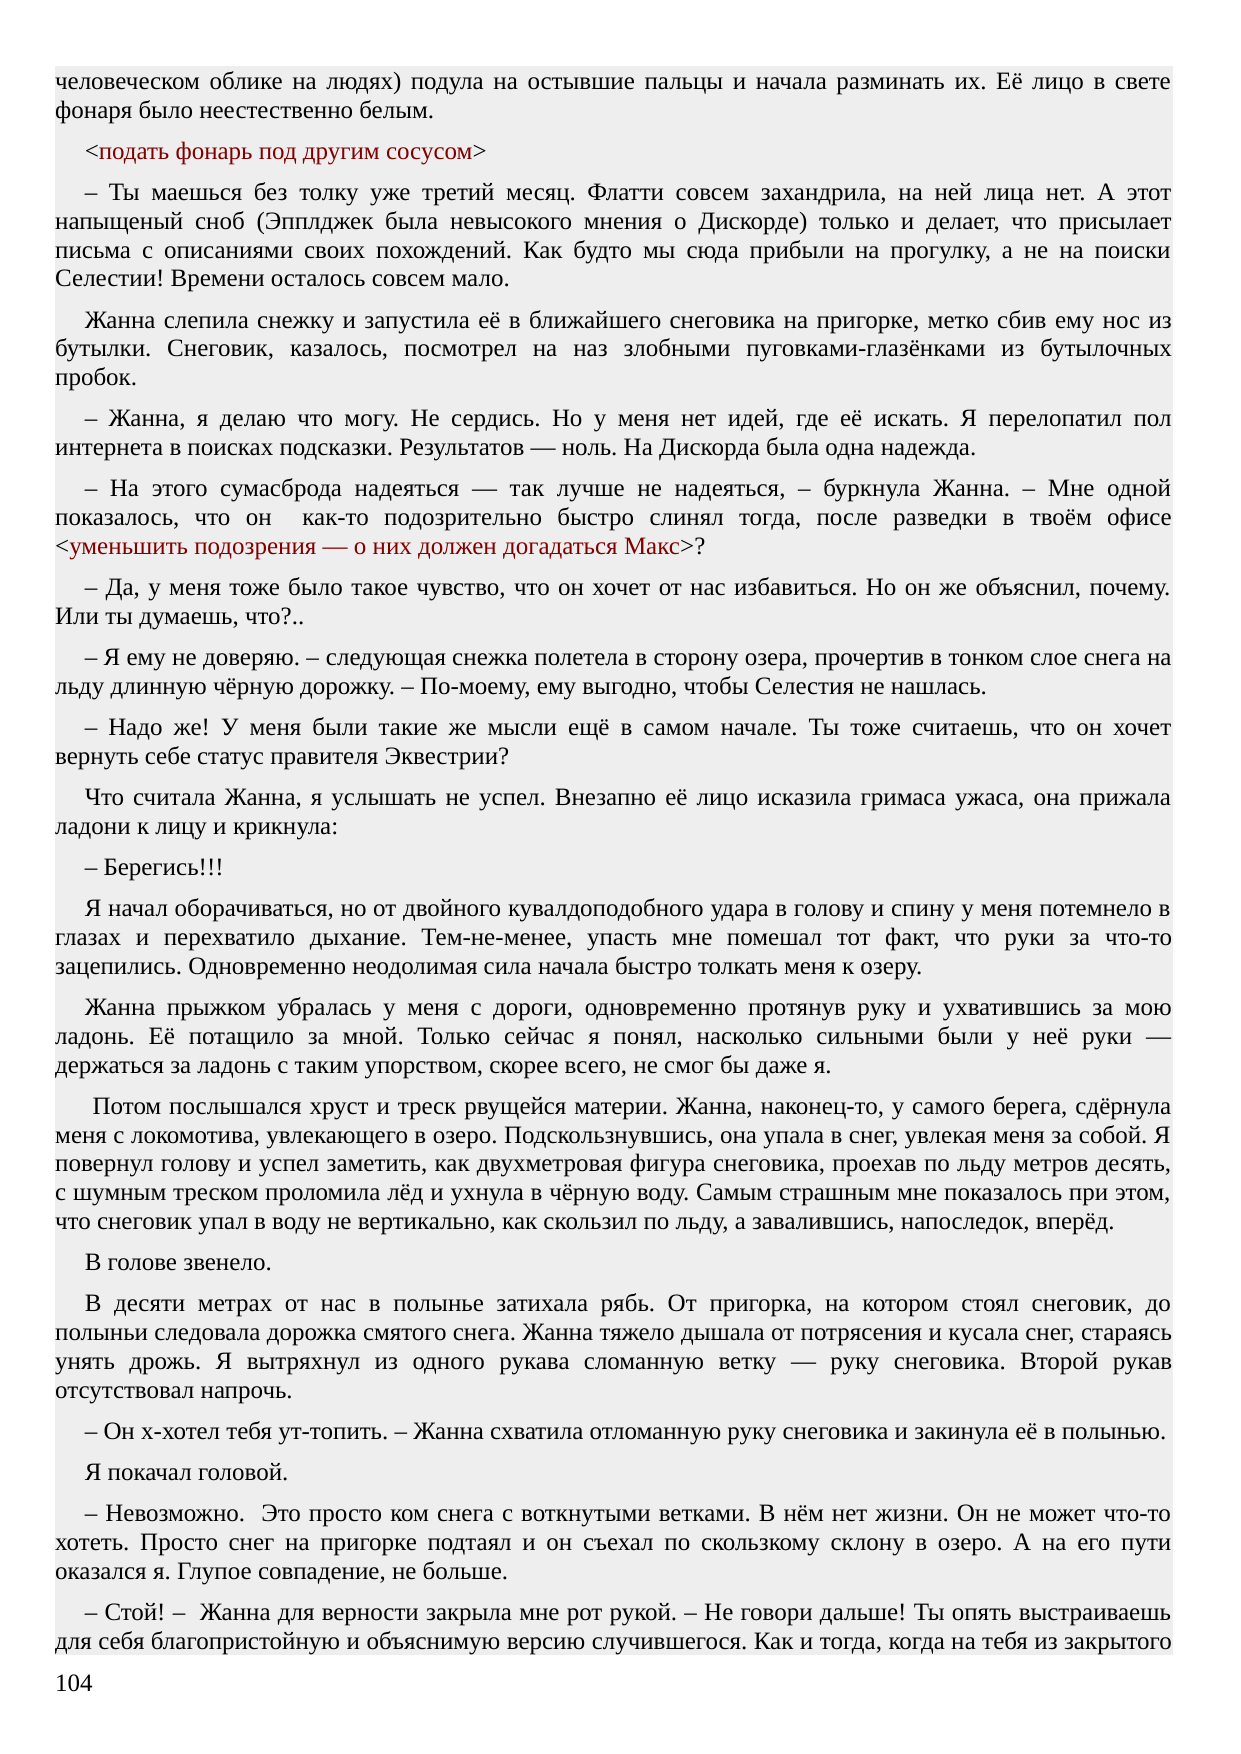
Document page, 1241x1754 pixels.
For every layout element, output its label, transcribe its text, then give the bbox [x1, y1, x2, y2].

text – Ты маешься без толку уже третий месяц. Флатти совсем захандрила, на ней лица нет. А этот напыщеный сноб (Эпплджек была невысокого мнения о Дискорде) только и делает, что присылает письма с описаниями своих похождений. Как будто мы сюда прибыли на прогулку, а не на поиски Селестии! Времени осталось совсем мало. [55, 177, 1173, 292]
text – Он х-хотел тебя ут-топить. – Жанна схватила отломанную руку снеговика и закинула её в полынью. [55, 1416, 1173, 1445]
text В десяти метрах от нас в полынье затихала рябь. От пригорка, на котором стоял снеговик, до полыньи следовала дорожка смятого снега. Жанна тяжело дышала от потрясения и кусала снег, стараясь унять дрожь. Я вытряхнул из одного рукава сломанную ветку — руку снеговика. Второй рукав отсутствовал напрочь. [55, 1288, 1173, 1403]
text – Надо же! У меня были такие же мысли ещё в самом начале. Ты тоже считаешь, что он хочет вернуть себе статус правителя Эквестрии? [55, 712, 1173, 770]
text – Жанна, я делаю что могу. Не сердись. Но у меня нет идей, где её искать. Я перелопатил пол интернета в поисках подсказки. Результатов — ноль. На Дискорда была одна надежда. [55, 403, 1173, 461]
text – Берегись!!! [55, 852, 1173, 881]
text В голове звенело. [55, 1247, 1173, 1276]
text Я покачал головой. [55, 1457, 1173, 1486]
text Жанна прыжком убралась у меня с дороги, одновременно протянув руку и ухватившись за мою ладонь. Её потащило за мной. Только сейчас я понял, насколько сильными были у неё руки — держаться за ладонь с таким упорством, скорее всего, не смог бы даже я. [55, 992, 1173, 1078]
text – Невозможно. Это просто ком снега с воткнутыми ветками. В нём нет жизни. Он не может что-то хотеть. Просто снег на пригорке подтаял и он съехал по скользкому склону в озеро. А на его пути оказался я. Глупое совпадение, не больше. [55, 1498, 1173, 1585]
text – Стой! – Жанна для верности закрыла мне рот рукой. – Не говори дальше! Ты опять выстраиваешь для себя благопристойную и объяснимую версию случившегося. Как и тогда, когда на тебя из закрытого [55, 1597, 1173, 1655]
text <подать фонарь под другим сосусом> [55, 136, 1173, 165]
text Я начал оборачиваться, но от двойного кувалдоподобного удара в голову и спину у меня потемнело в глазах и перехватило дыхание. Тем-не-менее, упасть мне помешал тот факт, что руки за что-то зацепились. Одновременно неодолимая сила начала быстро толкать меня к озеру. [55, 893, 1173, 980]
text – Я ему не доверяю. – следующая снежка полетела в сторону озера, прочертив в тонком слое снега на льду длинную чёрную дорожку. – По-моему, ему выгодно, чтобы Селестия не нашлась. [55, 642, 1173, 700]
text Жанна слепила снежку и запустила её в ближайшего снеговика на пригорке, метко сбив ему нос из бутылки. Снеговик, казалось, посмотрел на наз злобными пуговками-глазёнками из бутылочных пробок. [55, 305, 1173, 391]
text человеческом облике на людях) подула на остывшие пальцы и начала разминать их. Её лицо в свете фонаря было неестественно белым. [55, 66, 1173, 123]
text Потом послышался хруст и треск рвущейся материи. Жанна, наконец-то, у самого берега, сдёрнула меня с локомотива, увлекающего в озеро. Подскользнувшись, она упала в снег, увлекая меня за собой. Я повернул голову и успел заметить, как двухметровая фигура снеговика, проехав по льду метров десять, с шумным треском проломила лёд и ухнула в чёрную воду. Самым страшным мне показалось при этом, что снеговик упал в воду не вертикально, как скользил по льду, а завалившись, напоследок, вперёд. [55, 1091, 1173, 1235]
text – На этого сумасброда надеяться — так лучше не надеяться, – буркнула Жанна. – Мне одной показалось, что он как-то подозрительно быстро слинял тогда, после разведки в твоём офисе <уменьшить подозрения — о них должен догадаться Макс>? [55, 473, 1173, 560]
text Что считала Жанна, я услышать не успел. Внезапно её лицо исказила гримаса ужаса, она прижала ладони к лицу и крикнула: [55, 782, 1173, 840]
text – Да, у меня тоже было такое чувство, что он хочет от нас избавиться. Но он же объяснил, почему. Или ты думаешь, что?.. [55, 572, 1173, 630]
